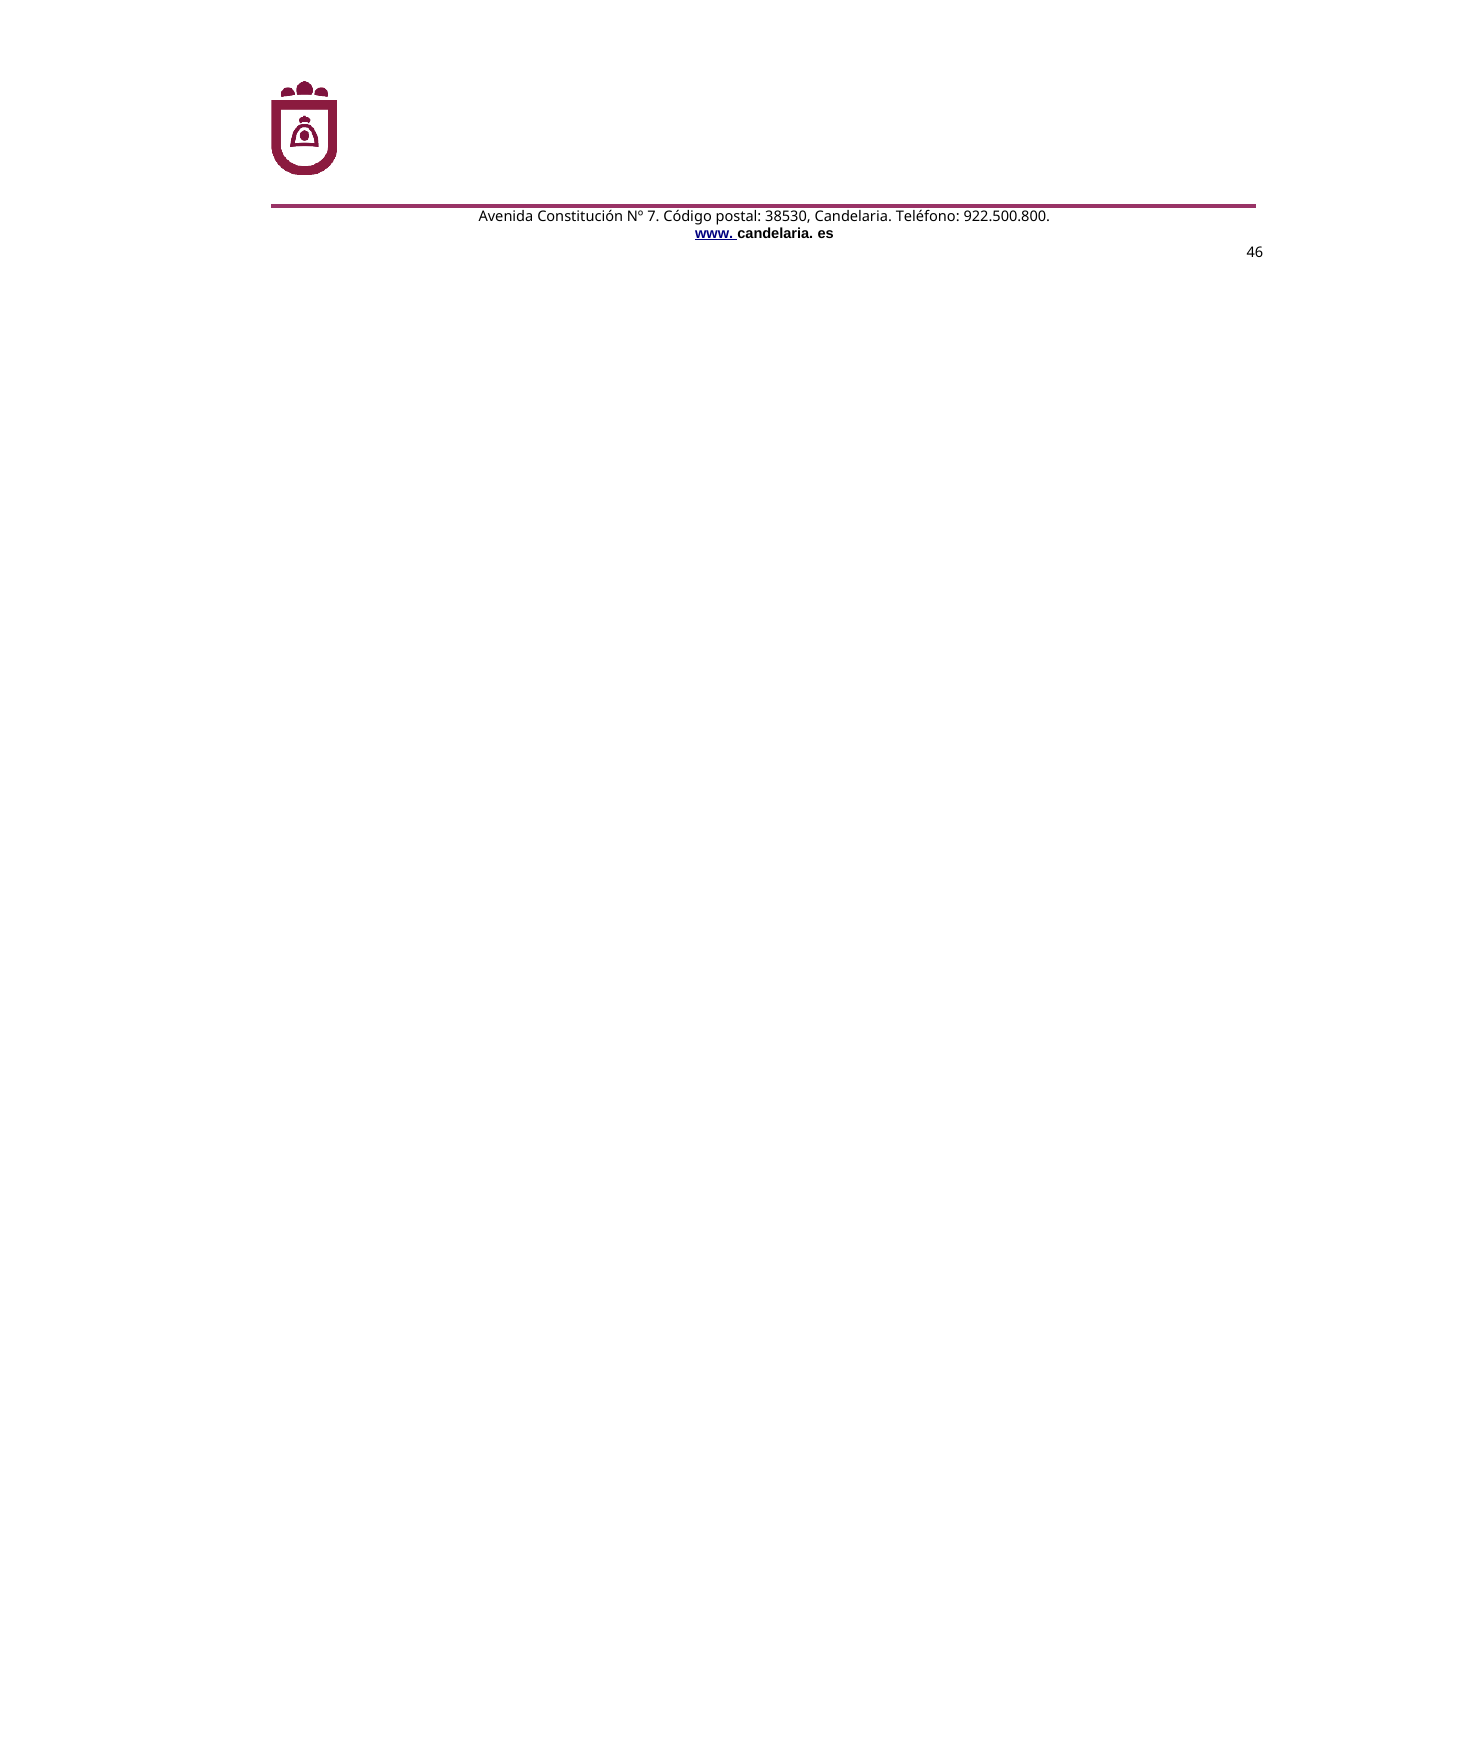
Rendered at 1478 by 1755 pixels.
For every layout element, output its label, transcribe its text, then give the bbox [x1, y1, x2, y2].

text Avenida Constitución Nº 7. Código postal: 38530, Candelaria. Teléfono: 922.500.800. [409, 208, 1120, 225]
text www. candelaria. es [409, 225, 1120, 242]
text 46 [210, 242, 1263, 262]
